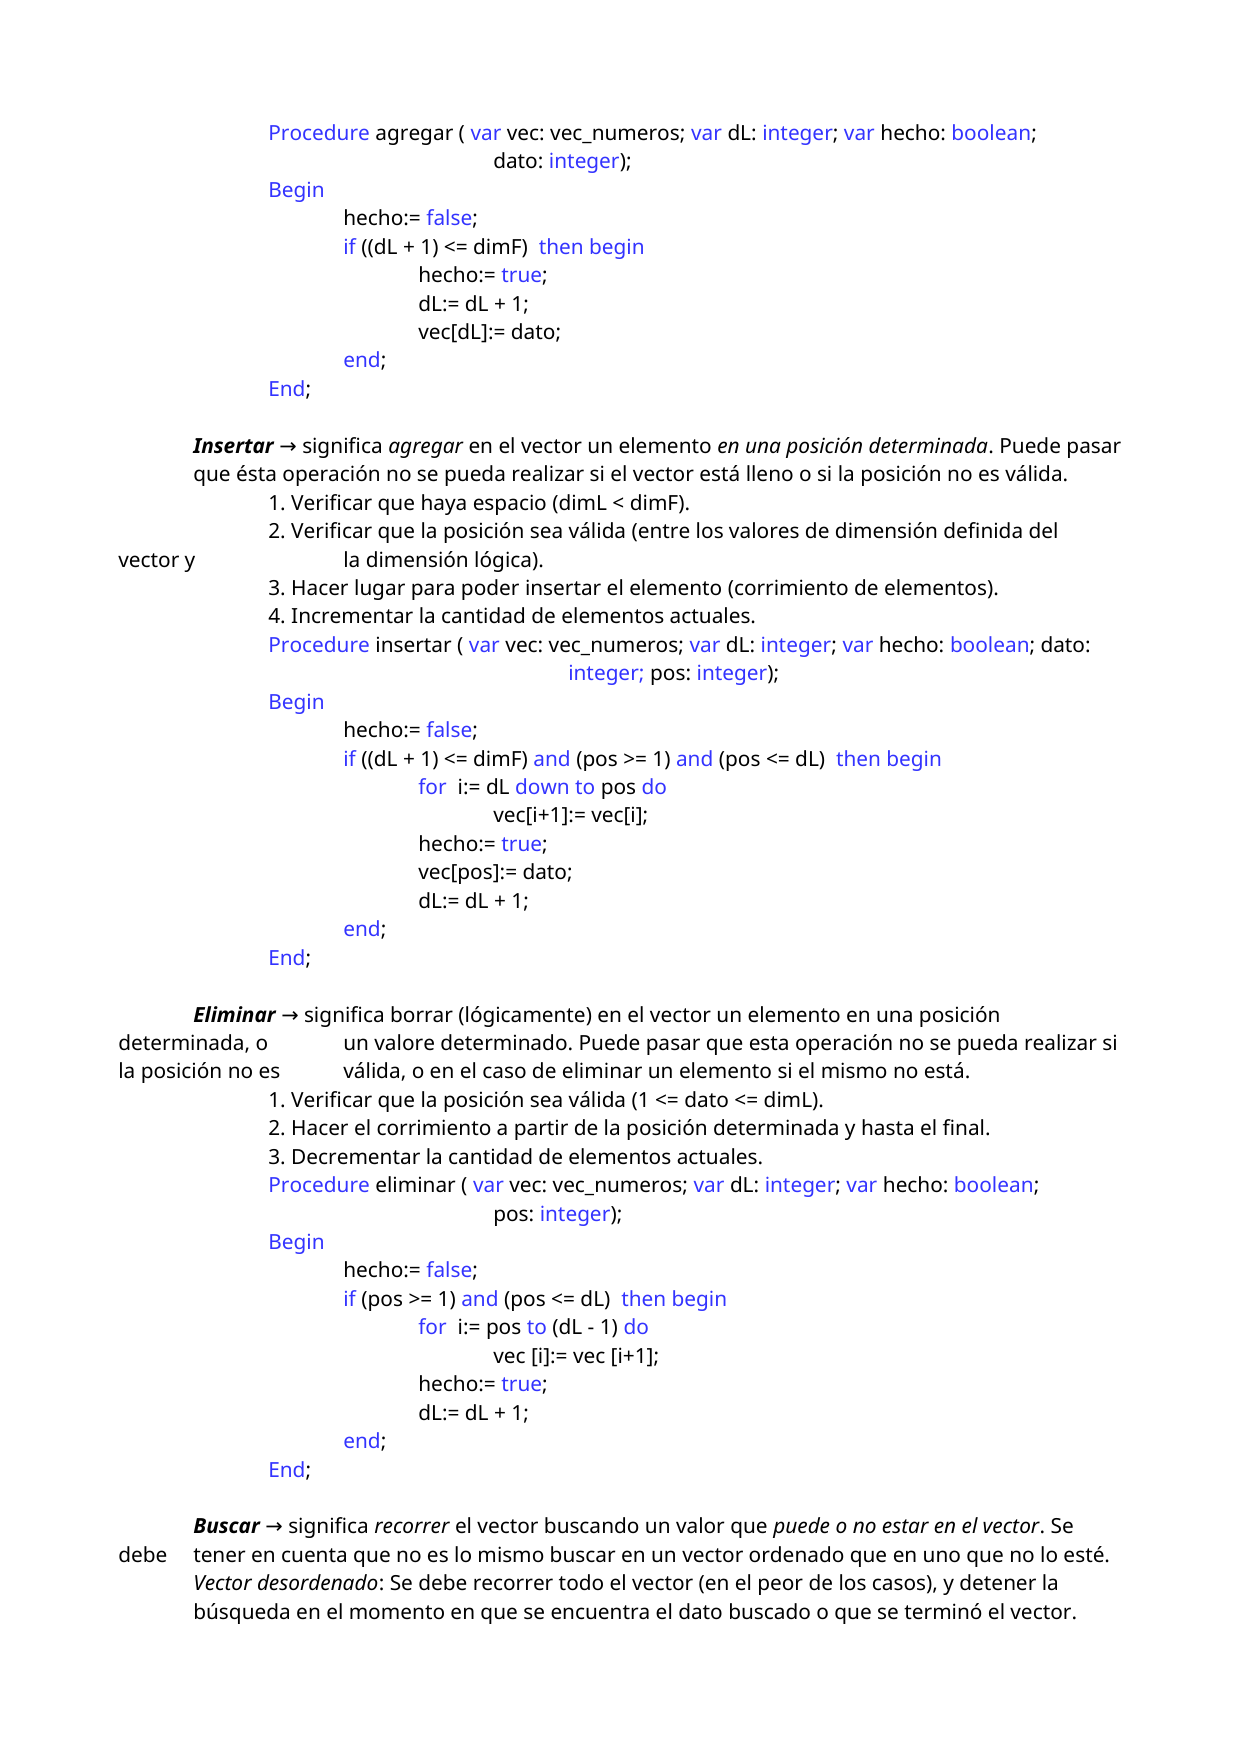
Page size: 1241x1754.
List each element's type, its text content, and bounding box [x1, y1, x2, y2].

text hecho:= false; [118, 203, 1122, 232]
text Begin [118, 1227, 1122, 1256]
text dL:= dL + 1; [118, 886, 1122, 914]
text vec[dL]:= dato; [118, 317, 1122, 346]
text hecho:= true; [118, 829, 1122, 857]
text end; [118, 914, 1122, 943]
text Procedure agregar ( var vec: vec_numeros; var dL: integer; var hecho: boolean; [118, 118, 1122, 147]
text 1. Verificar que la posición sea válida (1 <= dato <= dimL). [118, 1085, 1122, 1113]
text if ((dL + 1) <= dimF) then begin [118, 232, 1122, 260]
text end; [118, 1426, 1122, 1455]
text Begin [118, 687, 1122, 715]
text vec [i]:= vec [i+1]; [118, 1341, 1122, 1369]
text End; [118, 1455, 1122, 1483]
text vec[pos]:= dato; [118, 857, 1122, 886]
text for i:= dL down to pos do [118, 772, 1122, 801]
text dL:= dL + 1; [118, 1398, 1122, 1426]
text 3. Hacer lugar para poder insertar el elemento (corrimiento de elementos). [118, 573, 1122, 602]
text Begin [118, 175, 1122, 203]
text 2. Verificar que la posición sea válida (entre los valores de dimensión definida del vector y la dimensión lógica). [118, 516, 1122, 573]
text Procedure insertar ( var vec: vec_numeros; var dL: integer; var hecho: boolean; dato: integer; pos: integer); [118, 630, 1122, 687]
text vec[i+1]:= vec[i]; [118, 801, 1122, 829]
text Eliminar → significa borrar (lógicamente) en el vector un elemento en una posición determinada, o un valore determinado. Puede pasar que esta operación no se pueda realizar si la posición no es válida, o en el caso de eliminar un elemento si el mismo no está. [118, 1000, 1122, 1085]
text end; [118, 346, 1122, 374]
text Insertar → significa agregar en el vector un elemento en una posición determinada. Puede pasar que ésta operación no se pueda realizar si el vector está lleno o si la posición no es válida. [118, 431, 1122, 488]
text dato: integer); [118, 147, 1122, 175]
text hecho:= true; [118, 1369, 1122, 1398]
text pos: integer); [118, 1199, 1122, 1227]
text End; [118, 943, 1122, 971]
text hecho:= true; [118, 260, 1122, 289]
text 3. Decrementar la cantidad de elementos actuales. [118, 1142, 1122, 1170]
text Buscar → significa recorrer el vector buscando un valor que puede o no estar en el vector. Se debe tener en cuenta que no es lo mismo buscar en un vector ordenado que en uno que no lo esté. [118, 1512, 1122, 1568]
text if ((dL + 1) <= dimF) and (pos >= 1) and (pos <= dL) then begin [118, 744, 1122, 772]
text 1. Verificar que haya espacio (dimL < dimF). [118, 488, 1122, 516]
text Vector desordenado: Se debe recorrer todo el vector (en el peor de los casos), y detener la búsqueda en el momento en que se encuentra el dato buscado o que se terminó el vector. [118, 1568, 1122, 1625]
text Procedure eliminar ( var vec: vec_numeros; var dL: integer; var hecho: boolean; [118, 1170, 1122, 1199]
text for i:= pos to (dL - 1) do [118, 1312, 1122, 1341]
text End; [118, 374, 1122, 402]
text if (pos >= 1) and (pos <= dL) then begin [118, 1284, 1122, 1312]
text dL:= dL + 1; [118, 289, 1122, 317]
text hecho:= false; [118, 715, 1122, 744]
text hecho:= false; [118, 1256, 1122, 1284]
text 2. Hacer el corrimiento a partir de la posición determinada y hasta el final. [118, 1113, 1122, 1142]
text 4. Incrementar la cantidad de elementos actuales. [118, 602, 1122, 630]
